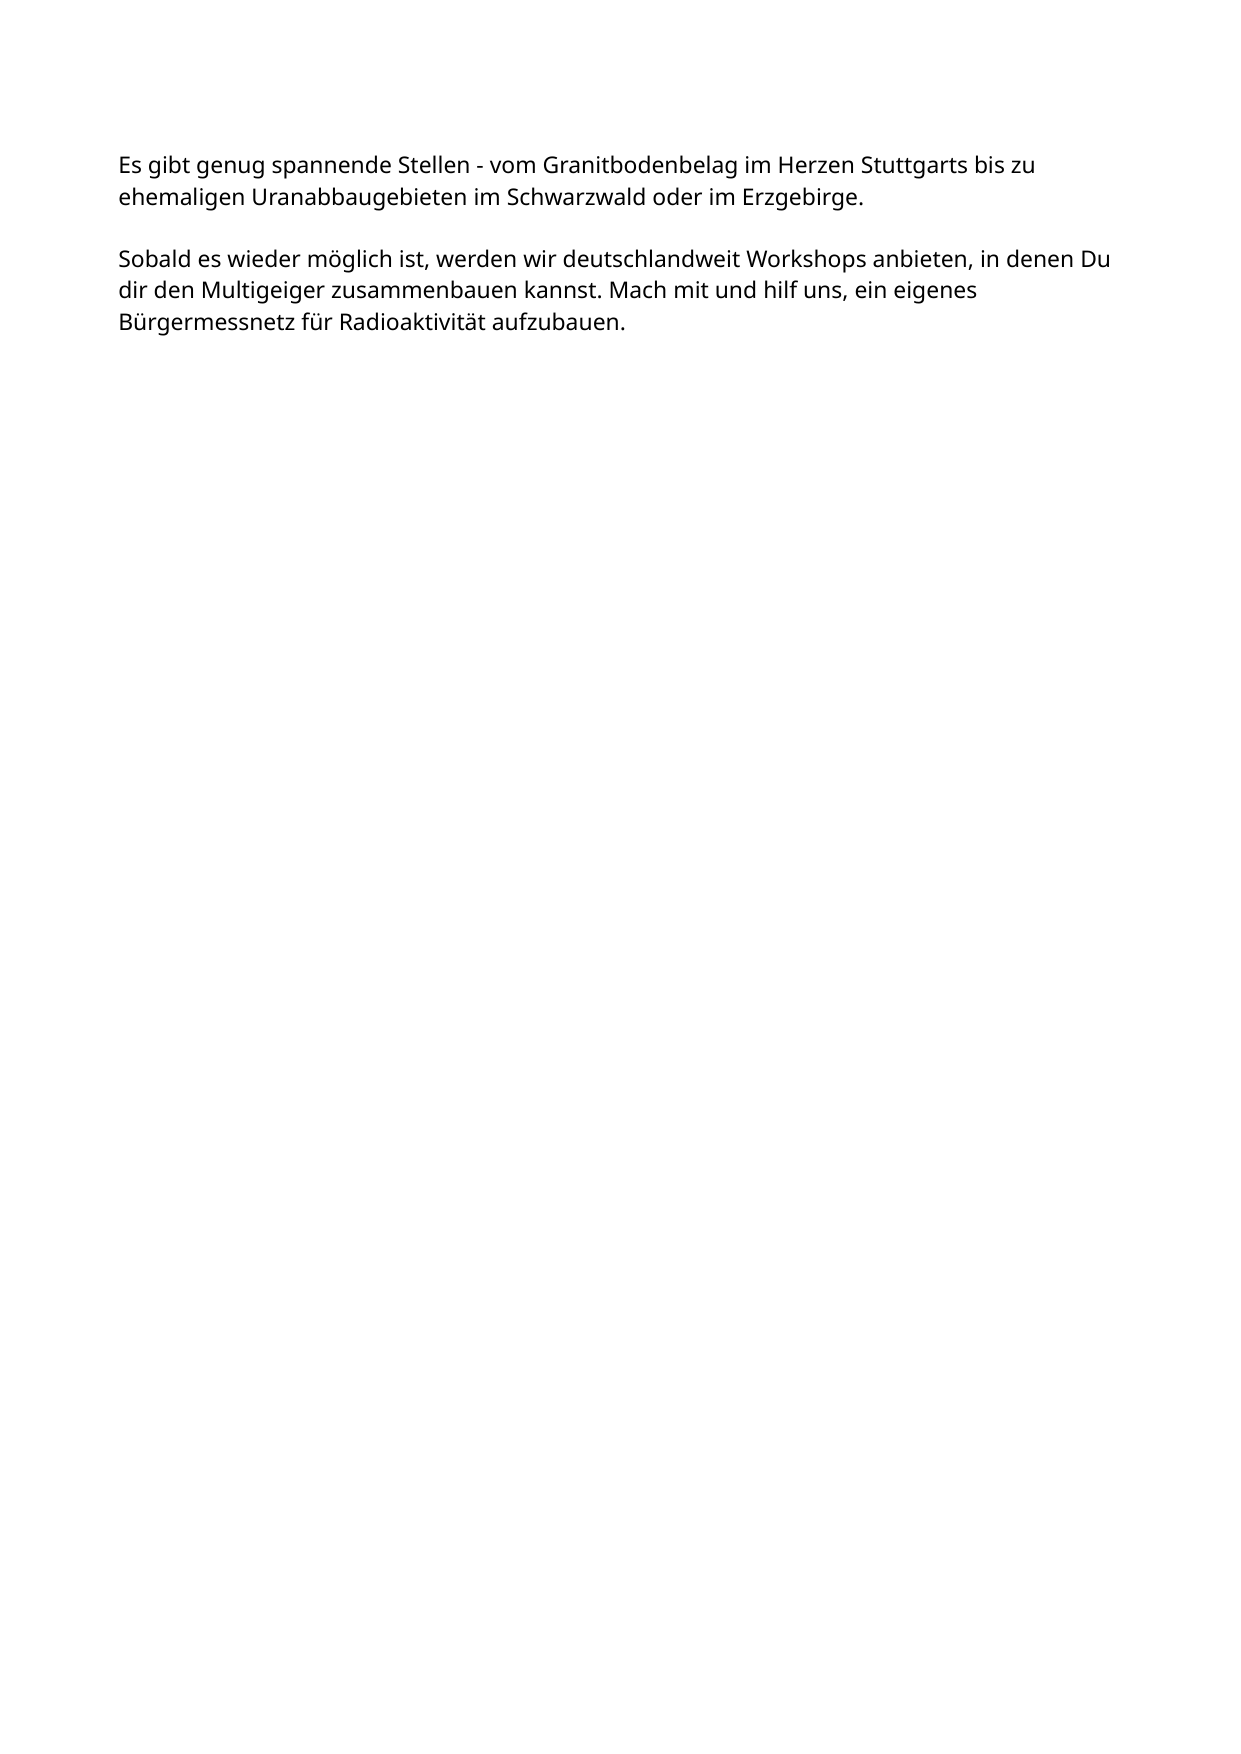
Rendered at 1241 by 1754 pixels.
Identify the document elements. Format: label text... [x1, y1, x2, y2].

text Es gibt genug spannende Stellen - vom Granitbodenbelag im Herzen Stuttgarts bis zu ehemaligen Uranabbaugebieten im Schwarzwald oder im Erzgebirge. [118, 149, 1122, 212]
text Sobald es wieder möglich ist, werden wir deutschlandweit Workshops anbieten, in denen Du dir den Multigeiger zusammenbauen kannst. Mach mit und hilf uns, ein eigenes Bürgermessnetz für Radioaktivität aufzubauen. [118, 243, 1122, 337]
